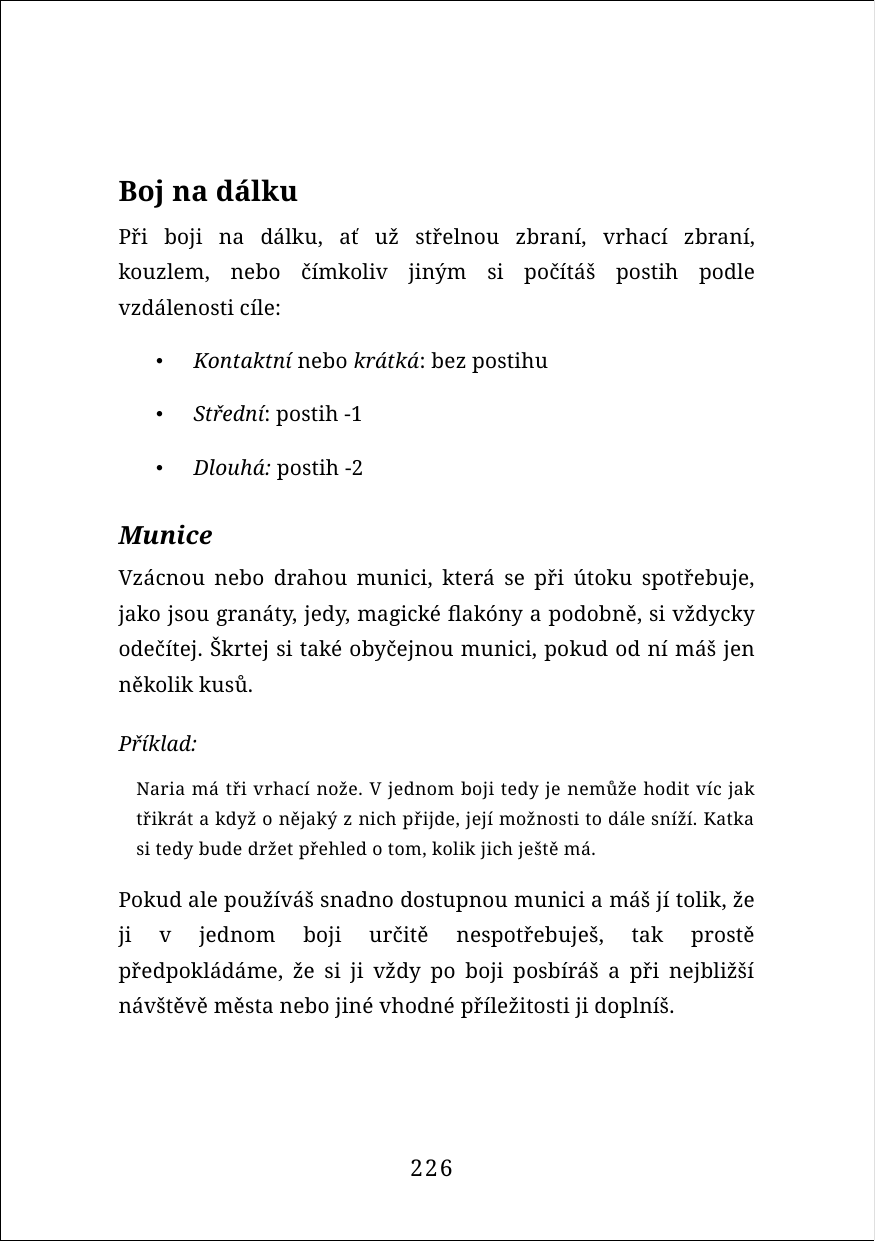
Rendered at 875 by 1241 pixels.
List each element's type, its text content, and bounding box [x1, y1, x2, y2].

list Střední: postih -1 [156, 399, 756, 428]
text Příklad: [118, 729, 756, 758]
list Kontaktní nebo krátká: bez postihu [156, 346, 756, 374]
subtitle Munice [118, 518, 756, 552]
text Naria má tři vrhací nože. V jednom boji tedy je nemůže hodit víc jak třikrát a když o nějaký z nich přijde, její možnosti to dále sníží. Katka si tedy bude držet přehled o tom, kolik jich ještě má. [136, 776, 756, 861]
subtitle Boj na dálku [118, 172, 756, 210]
list Dlouhá: postih -2 [156, 453, 756, 481]
text Při boji na dálku, ať už střelnou zbraní, vrhací zbraní, kouzlem, nebo čímkoliv jiným si počítáš postih podle vzdálenosti cíle: [118, 222, 756, 321]
text Vzácnou nebo drahou munici, která se při útoku spotřebuje, jako jsou granáty, jedy, magické flakóny a podobně, si vždycky odečítej. Škrtej si také obyčejnou munici, pokud od ní máš jen několik kusů. [118, 563, 756, 698]
text Pokud ale používáš snadno dostupnou munici a máš jí tolik, že ji v jednom boji určitě nespotřebuješ, tak prostě předpokládáme, že si ji vždy po boji posbíráš a při nejbližší návštěvě města nebo jiné vhodné příležitosti ji doplníš. [118, 885, 756, 1020]
